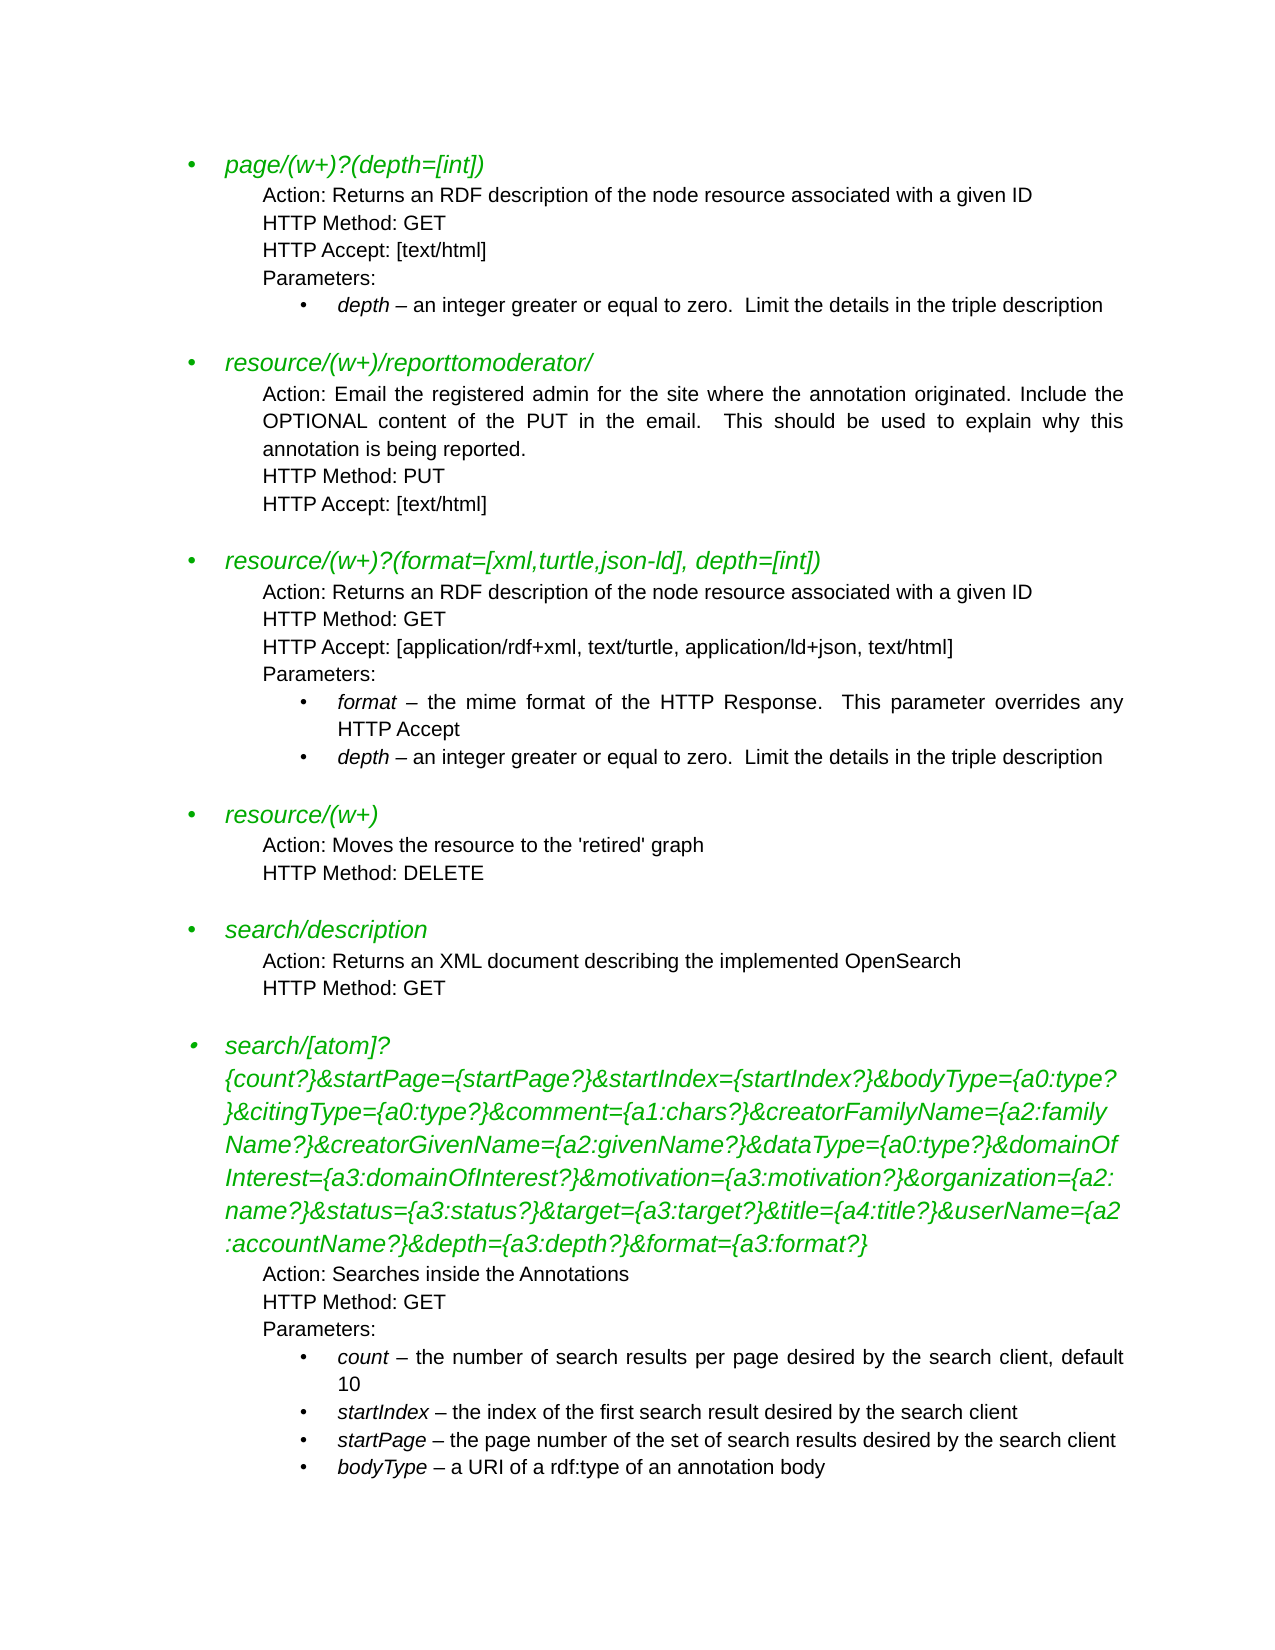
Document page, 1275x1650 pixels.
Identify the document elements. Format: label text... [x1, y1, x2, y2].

list HTTP Method: GET [225, 607, 1125, 631]
list Parameters: [225, 266, 1125, 289]
list HTTP Method: GET [225, 211, 1125, 234]
list Action: Returns an XML document describing the implemented OpenSearch [225, 948, 1125, 972]
list bodyType – a URI of a rdf:type of an annotation body [300, 1455, 1125, 1479]
list depth – an integer greater or equal to zero. Limit the details in the triple description [300, 293, 1125, 317]
list resource/(w+)?(format=[xml,turtle,json-ld], depth=[int]) [187, 546, 1125, 575]
list startIndex – the index of the first search result desired by the search client [300, 1400, 1125, 1424]
list Action: Returns an RDF description of the node resource associated with a given ID [225, 579, 1125, 603]
list format – the mime format of the HTTP Response. This parameter overrides any HTTP Accept [300, 689, 1125, 741]
list count – the number of search results per page desired by the search client, default 10 [300, 1345, 1125, 1396]
list Parameters: [225, 662, 1125, 686]
list HTTP Accept: [application/rdf+xml, text/turtle, application/ld+json, text/html] [225, 634, 1125, 658]
list resource/(w+) [187, 800, 1125, 828]
list Action: Moves the resource to the 'retired' graph [225, 833, 1125, 857]
list HTTP Accept: [text/html] [225, 238, 1125, 262]
list startPage – the page number of the set of search results desired by the search client [300, 1427, 1125, 1451]
list Action: Returns an RDF description of the node resource associated with a given ID [225, 183, 1125, 207]
list depth – an integer greater or equal to zero. Limit the details in the triple description [300, 744, 1125, 769]
list search/[atom]?{count?}&startPage={startPage?}&startIndex={startIndex?}&bodyType={a0:type?}&citingType={a0:type?}&comment={a1:chars?}&creatorFamilyName={a2:familyName?}&creatorGivenName={a2:givenName?}&dataType={a0:type?}&domainOfInterest={a3:domainOfInterest?}&motivation={a3:motivation?}&organization={a2:name?}&status={a3:status?}&target={a3:target?}&title={a4:title?}&userName={a2:accountName?}&depth={a3:depth?}&format={a3:format?} [187, 1031, 1125, 1258]
list HTTP Method: GET [225, 1290, 1125, 1314]
list Parameters: [225, 1317, 1125, 1341]
list search/description [187, 915, 1125, 944]
list Action: Email the registered admin for the site where the annotation originated. Include the OPTIONAL content of the PUT in the email. This should be used to explain why this annotation is being reported. [225, 381, 1125, 460]
list HTTP Method: DELETE [225, 860, 1125, 884]
list page/(w+)?(depth=[int]) [187, 150, 1125, 179]
list HTTP Method: PUT [225, 464, 1125, 488]
list resource/(w+)/reporttomoderator/ [187, 348, 1125, 377]
list Action: Searches inside the Annotations [225, 1262, 1125, 1286]
text HTTP Method: GET [233, 976, 1125, 1000]
list HTTP Accept: [text/html] [225, 491, 1125, 515]
